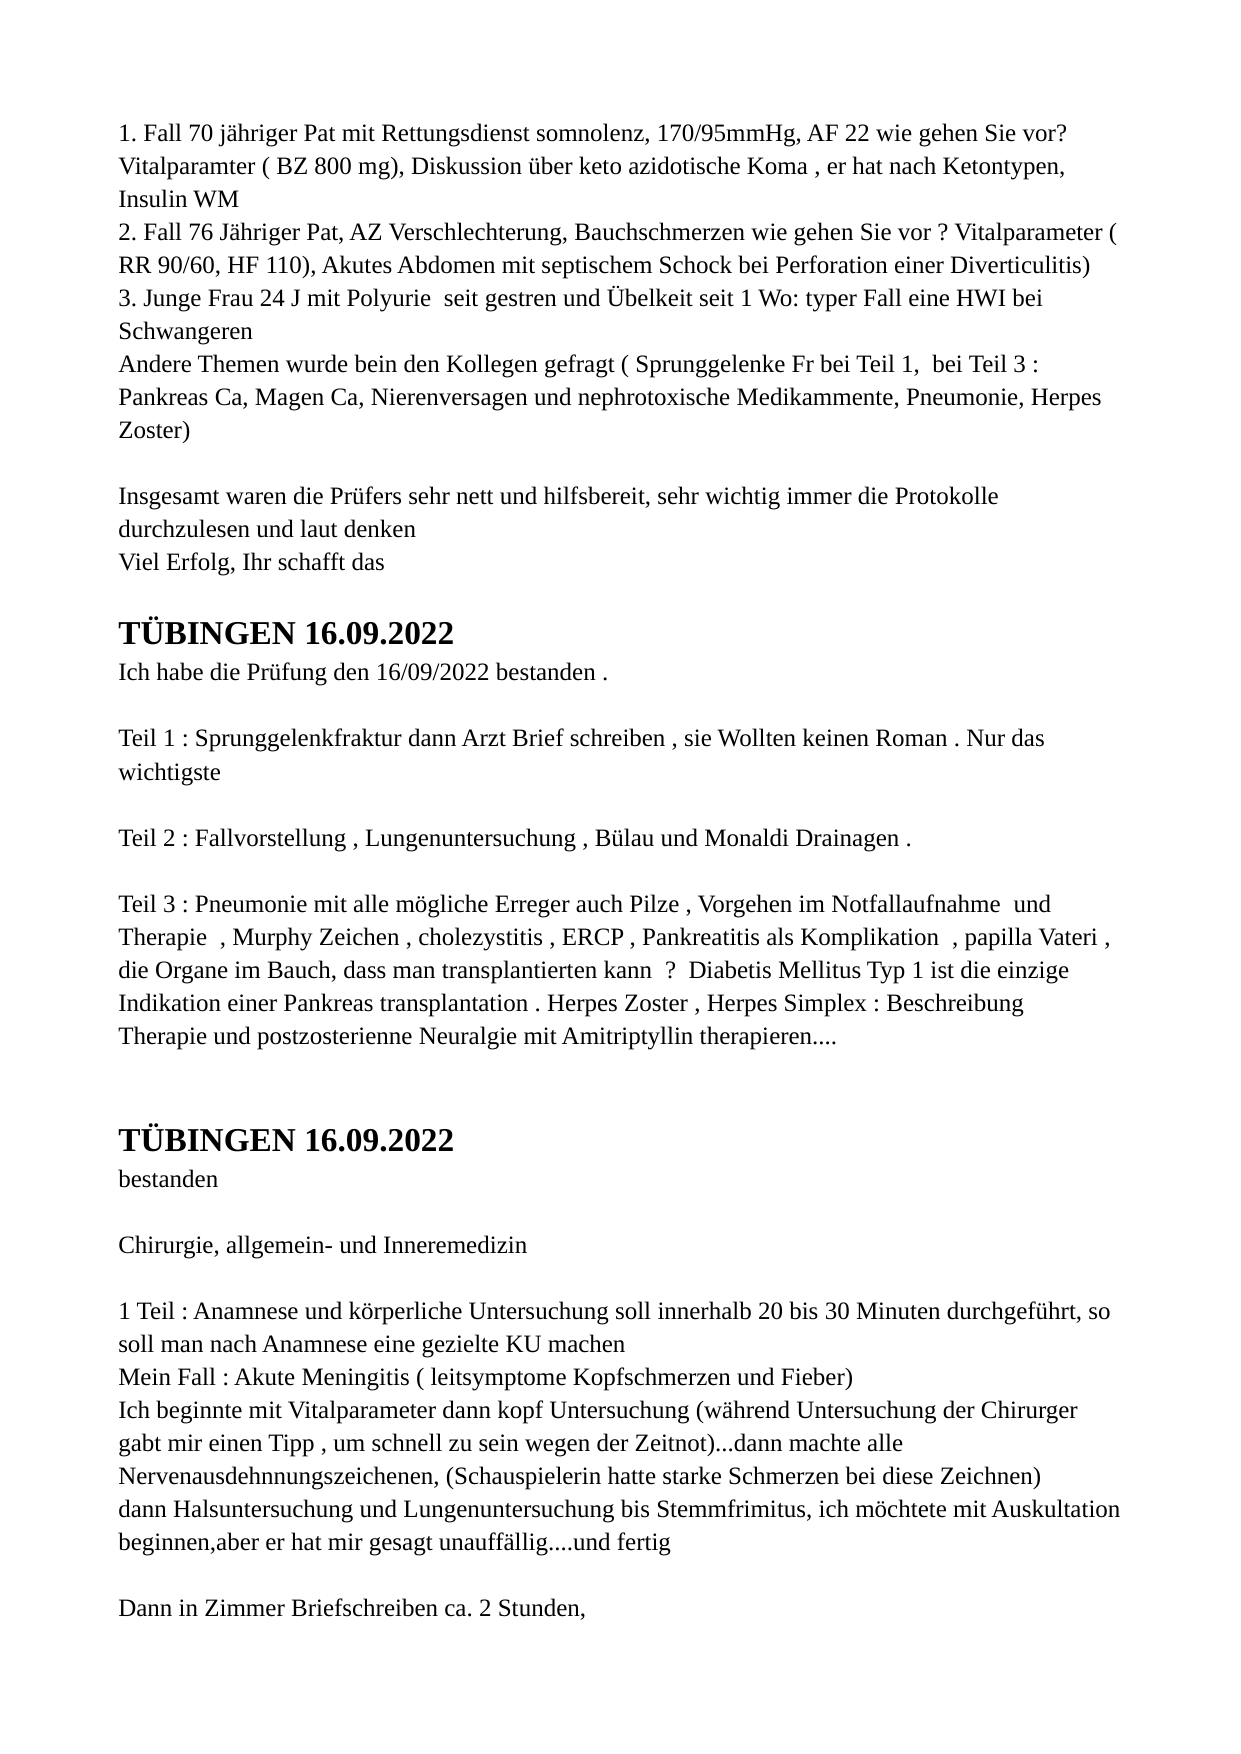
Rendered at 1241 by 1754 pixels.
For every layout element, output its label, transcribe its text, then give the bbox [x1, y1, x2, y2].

text 3. Junge Frau 24 J mit Polyurie seit gestren und Übelkeit seit 1 Wo: typer Fall eine HWI bei Schwangeren [118, 283, 1122, 345]
text Ich beginnte mit Vitalparameter dann kopf Untersuchung (während Untersuchung der Chirurger gabt mir einen Tipp , um schnell zu sein wegen der Zeitnot)...dann machte alle Nervenausdehnnungszeichenen, (Schauspielerin hatte starke Schmerzen bei diese Zeichnen) [118, 1395, 1122, 1490]
text Teil 1 : Sprunggelenkfraktur dann Arzt Brief schreiben , sie Wollten keinen Roman . Nur das wichtigste [118, 723, 1122, 785]
text Andere Themen wurde bein den Kollegen gefragt ( Sprunggelenke Fr bei Teil 1, bei Teil 3 : Pankreas Ca, Magen Ca, Nierenversagen und nephrotoxische Medikammente, Pneumonie, Herpes Zoster) [118, 349, 1122, 444]
text Insgesamt waren die Prüfers sehr nett und hilfsbereit, sehr wichtig immer die Protokolle durchzulesen und laut denken [118, 481, 1122, 543]
text 1. Fall 70 jähriger Pat mit Rettungsdienst somnolenz, 170/95mmHg, AF 22 wie gehen Sie vor? Vitalparamter ( BZ 800 mg), Diskussion über keto azidotische Koma , er hat nach Ketontypen, Insulin WM [118, 118, 1122, 213]
text Mein Fall : Akute Meningitis ( leitsymptome Kopfschmerzen und Fieber) [118, 1362, 1122, 1391]
text Ich habe die Prüfung den 16/09/2022 bestanden . [118, 657, 1122, 686]
text Viel Erfolg, Ihr schafft das [118, 547, 1122, 576]
text Chirurgie, allgemein- und Inneremedizin [118, 1230, 1122, 1259]
text Teil 2 : Fallvorstellung , Lungenuntersuchung , Bülau und Monaldi Drainagen . [118, 823, 1122, 851]
text TÜBINGEN 16.09.2022 [118, 1120, 1122, 1158]
text Dann in Zimmer Briefschreiben ca. 2 Stunden, [118, 1593, 1122, 1622]
text bestanden [118, 1164, 1122, 1193]
text 1 Teil : Anamnese und körperliche Untersuchung soll innerhalb 20 bis 30 Minuten durchgeführt, so soll man nach Anamnese eine gezielte KU machen [118, 1296, 1122, 1358]
text TÜBINGEN 16.09.2022 [118, 613, 1122, 652]
text Therapie und postzosterienne Neuralgie mit Amitriptyllin therapieren.... [118, 1021, 1122, 1049]
text 2. Fall 76 Jähriger Pat, AZ Verschlechterung, Bauchschmerzen wie gehen Sie vor ? Vitalparameter ( RR 90/60, HF 110), Akutes Abdomen mit septischem Schock bei Perforation einer Diverticulitis) [118, 217, 1122, 279]
text dann Halsuntersuchung und Lungenuntersuchung bis Stemmfrimitus, ich möchtete mit Auskultation beginnen,aber er hat mir gesagt unauffällig....und fertig [118, 1494, 1122, 1556]
text Teil 3 : Pneumonie mit alle mögliche Erreger auch Pilze , Vorgehen im Notfallaufnahme und Therapie , Murphy Zeichen , cholezystitis , ERCP , Pankreatitis als Komplikation , papilla Vateri , die Organe im Bauch, dass man transplantierten kann ? Diabetis Mellitus Typ 1 ist die einzige Indikation einer Pankreas transplantation . Herpes Zoster , Herpes Simplex : Beschreibung [118, 889, 1122, 1016]
